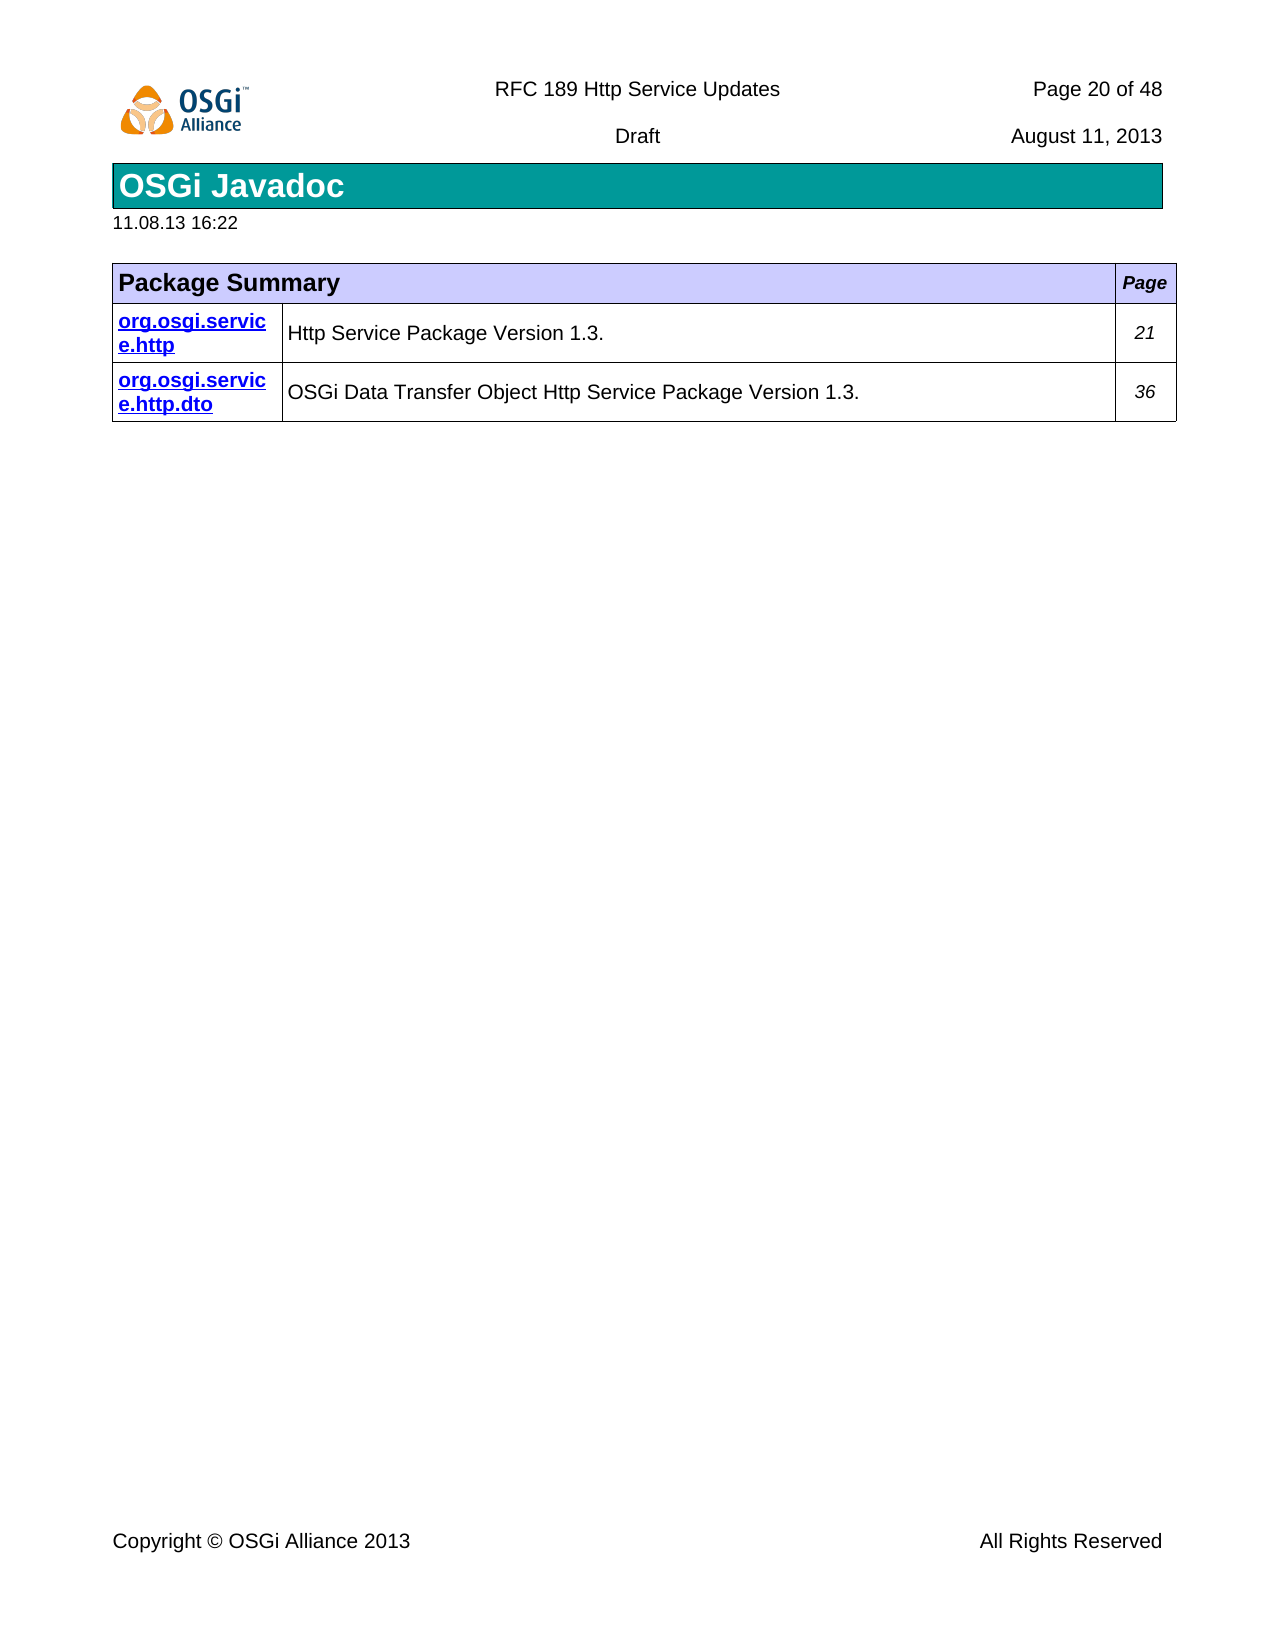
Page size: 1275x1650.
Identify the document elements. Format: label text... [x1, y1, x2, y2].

table_cell org.osgi.service.http [113, 304, 282, 362]
table_cell OSGi Data Transfer Object Http Service Package Version 1.3. [283, 363, 1115, 421]
picture [113, 78, 257, 142]
table_header Package Summary [113, 264, 1115, 303]
subtitle OSGi Javadoc [114, 164, 1162, 208]
table_header Page [1116, 264, 1176, 303]
table_cell org.osgi.service.http.dto [113, 363, 282, 421]
table_cell [1116, 363, 1176, 421]
table_cell [1116, 304, 1176, 362]
table_cell Http Service Package Version 1.3. [283, 304, 1115, 362]
text 11.08.13 16:22 [112, 212, 1162, 233]
